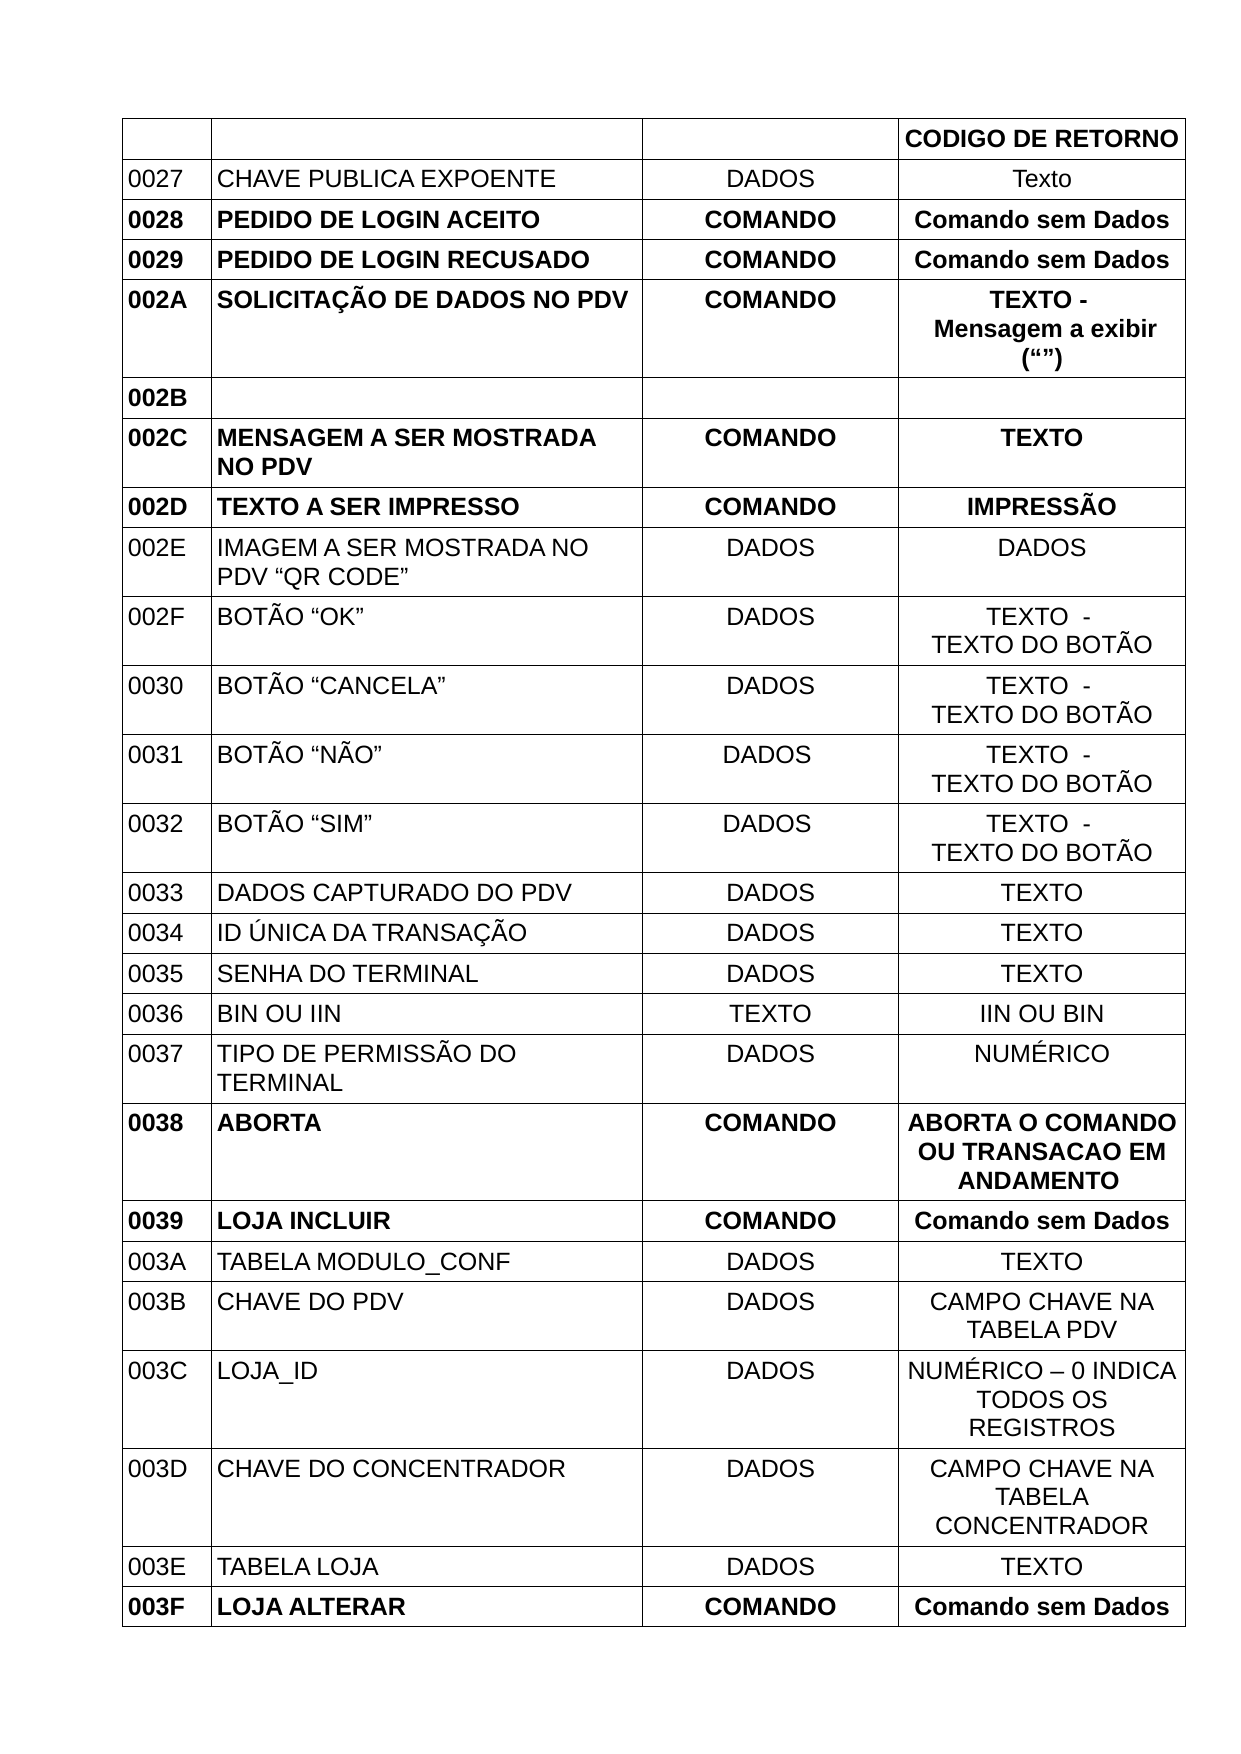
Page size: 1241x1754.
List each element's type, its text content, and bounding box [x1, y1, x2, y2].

table_cell 0039 [123, 1201, 211, 1241]
table_cell 0027 [123, 160, 211, 199]
table_cell TEXTO - TEXTO DO BOTÃO [899, 597, 1185, 665]
table_cell 0037 [123, 1035, 211, 1102]
table_cell DADOS [643, 1547, 898, 1586]
table_cell Comando sem Dados [899, 200, 1185, 239]
table_cell DADOS [643, 914, 898, 953]
table_cell 003D [123, 1449, 211, 1546]
table_cell [212, 378, 642, 417]
table_cell 0036 [123, 994, 211, 1033]
table_cell COMANDO [643, 280, 898, 377]
table_cell 0038 [123, 1104, 211, 1200]
table_cell TEXTO - TEXTO DO BOTÃO [899, 735, 1185, 803]
table_cell BOTÃO “CANCELA” [212, 666, 642, 734]
table_cell BOTÃO “OK” [212, 597, 642, 665]
table_cell DADOS [643, 1449, 898, 1546]
table_cell PEDIDO DE LOGIN RECUSADO [212, 240, 642, 279]
table_cell TEXTO - Mensagem a exibir (“”) [899, 280, 1185, 377]
table_cell 0031 [123, 735, 211, 803]
table_cell BOTÃO “NÃO” [212, 735, 642, 803]
table_cell ABORTA O COMANDO OU TRANSACAO EM ANDAMENTO [899, 1104, 1185, 1200]
table_cell TEXTO - TEXTO DO BOTÃO [899, 804, 1185, 872]
table_cell SOLICITAÇÃO DE DADOS NO PDV [212, 280, 642, 377]
table_cell NUMÉRICO [899, 1035, 1185, 1102]
table_cell Comando sem Dados [899, 1587, 1185, 1626]
table_cell 0030 [123, 666, 211, 734]
table_cell BIN OU IIN [212, 994, 642, 1033]
table_cell IMPRESSÃO [899, 488, 1185, 527]
table_cell [123, 119, 211, 158]
table_cell COMANDO [643, 1201, 898, 1241]
table_cell IMAGEM A SER MOSTRADA NO PDV “QR CODE” [212, 528, 642, 596]
table_cell DADOS [643, 1035, 898, 1102]
table_cell CAMPO CHAVE NA TABELA PDV [899, 1282, 1185, 1350]
table_cell COMANDO [643, 1587, 898, 1626]
table_cell CODIGO DE RETORNO [899, 119, 1185, 158]
table_cell 003B [123, 1282, 211, 1350]
table_cell 002F [123, 597, 211, 665]
table_cell ABORTA [212, 1104, 642, 1200]
table_cell 0035 [123, 954, 211, 993]
table_cell Comando sem Dados [899, 240, 1185, 279]
table_cell DADOS [643, 873, 898, 912]
table_cell TEXTO [899, 419, 1185, 487]
table_cell DADOS [643, 1282, 898, 1350]
table_cell TABELA LOJA [212, 1547, 642, 1586]
table_cell DADOS [643, 666, 898, 734]
table_cell 0028 [123, 200, 211, 239]
table_cell Comando sem Dados [899, 1201, 1185, 1241]
table_cell 002D [123, 488, 211, 527]
table_cell [212, 119, 642, 158]
table_cell TEXTO A SER IMPRESSO [212, 488, 642, 527]
table_cell DADOS [643, 528, 898, 596]
table_cell TEXTO [899, 1547, 1185, 1586]
table_cell DADOS [899, 528, 1185, 596]
table_cell Texto [899, 160, 1185, 199]
table_cell DADOS [643, 804, 898, 872]
table_cell 002A [123, 280, 211, 377]
table_cell TEXTO [899, 954, 1185, 993]
table_cell TEXTO [899, 873, 1185, 912]
table_cell DADOS CAPTURADO DO PDV [212, 873, 642, 912]
table_cell TEXTO [643, 994, 898, 1033]
table_cell CHAVE DO CONCENTRADOR [212, 1449, 642, 1546]
table_cell 003E [123, 1547, 211, 1586]
table_cell IIN OU BIN [899, 994, 1185, 1033]
table_cell ID ÚNICA DA TRANSAÇÃO [212, 914, 642, 953]
table_cell 003F [123, 1587, 211, 1626]
table_cell 0033 [123, 873, 211, 912]
table_cell DADOS [643, 954, 898, 993]
table_cell [643, 378, 898, 417]
table_cell CHAVE DO PDV [212, 1282, 642, 1350]
table_cell DADOS [643, 1351, 898, 1448]
table_cell TIPO DE PERMISSÃO DO TERMINAL [212, 1035, 642, 1102]
table_cell TEXTO [899, 914, 1185, 953]
table_cell 003A [123, 1242, 211, 1281]
table_cell 002E [123, 528, 211, 596]
table_cell LOJA INCLUIR [212, 1201, 642, 1241]
table_cell SENHA DO TERMINAL [212, 954, 642, 993]
table_cell COMANDO [643, 200, 898, 239]
table_cell 002B [123, 378, 211, 417]
table_cell COMANDO [643, 240, 898, 279]
table_cell DADOS [643, 735, 898, 803]
table_cell [899, 378, 1185, 417]
table_cell CAMPO CHAVE NA TABELA CONCENTRADOR [899, 1449, 1185, 1546]
table_cell 0034 [123, 914, 211, 953]
table_cell BOTÃO “SIM” [212, 804, 642, 872]
table_cell LOJA ALTERAR [212, 1587, 642, 1626]
table_cell PEDIDO DE LOGIN ACEITO [212, 200, 642, 239]
table_cell [643, 119, 898, 158]
table_cell 0032 [123, 804, 211, 872]
table_cell DADOS [643, 160, 898, 199]
table_cell LOJA_ID [212, 1351, 642, 1448]
table_cell COMANDO [643, 488, 898, 527]
table_cell TEXTO [899, 1242, 1185, 1281]
table_cell COMANDO [643, 419, 898, 487]
table_cell TEXTO - TEXTO DO BOTÃO [899, 666, 1185, 734]
table_cell NUMÉRICO – 0 INDICA TODOS OS REGISTROS [899, 1351, 1185, 1448]
table_cell COMANDO [643, 1104, 898, 1200]
table_cell CHAVE PUBLICA EXPOENTE [212, 160, 642, 199]
table_cell MENSAGEM A SER MOSTRADA NO PDV [212, 419, 642, 487]
table_cell DADOS [643, 597, 898, 665]
table_cell 002C [123, 419, 211, 487]
table_cell 0029 [123, 240, 211, 279]
table_cell TABELA MODULO_CONF [212, 1242, 642, 1281]
table_cell 003C [123, 1351, 211, 1448]
table_cell DADOS [643, 1242, 898, 1281]
